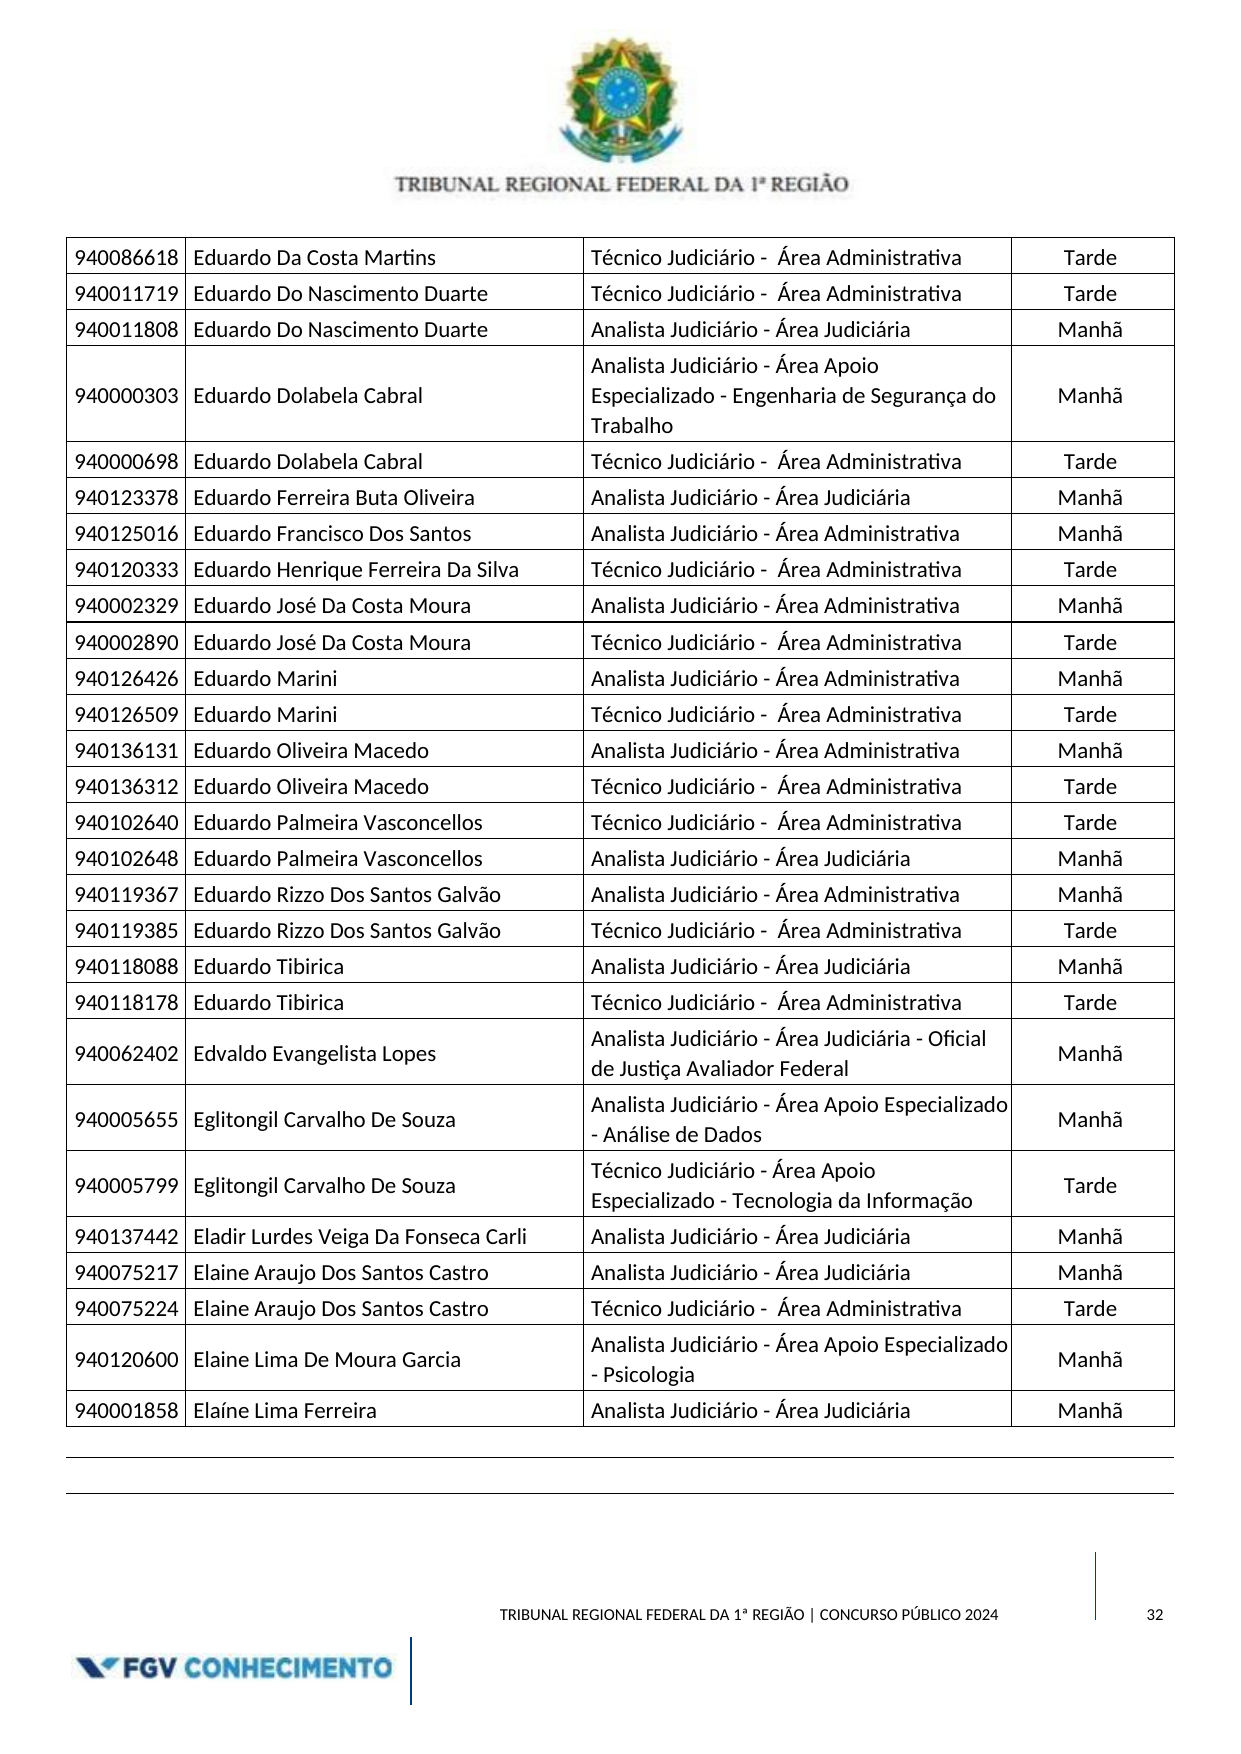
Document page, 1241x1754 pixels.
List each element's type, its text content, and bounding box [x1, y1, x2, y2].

table_cell 940118178 [67, 983, 185, 1018]
table_cell Analista Judiciário - Área Judiciária [584, 947, 1011, 982]
table_cell Analista Judiciário - Área Judiciária [584, 478, 1011, 513]
table_cell 940005799 [67, 1151, 185, 1216]
table_cell 940120600 [67, 1325, 185, 1390]
table_cell Analista Judiciário - Área Apoio Especializado - Psicologia [584, 1325, 1011, 1390]
table_cell Analista Judiciário - Área Judiciária [584, 839, 1011, 874]
table_cell Eduardo Da Costa Martins [186, 238, 583, 273]
table_cell Manhã [1012, 947, 1174, 982]
table_cell 940137442 [67, 1217, 185, 1252]
table_cell Manhã [1012, 1391, 1174, 1426]
table_cell Eduardo Dolabela Cabral [186, 442, 583, 477]
table_cell Eduardo Palmeira Vasconcellos [186, 839, 583, 874]
table_cell 940075217 [67, 1253, 185, 1288]
table_cell 940119367 [67, 875, 185, 910]
table_cell 940120333 [67, 550, 185, 585]
table_cell Eduardo Palmeira Vasconcellos [186, 803, 583, 838]
table_cell Manhã [1012, 514, 1174, 549]
table_cell 940126426 [67, 659, 185, 693]
table_cell Eduardo Do Nascimento Duarte [186, 310, 583, 345]
table_cell Eduardo Rizzo Dos Santos Galvão [186, 911, 583, 946]
table_cell Analista Judiciário - Área Administrativa [584, 875, 1011, 910]
table_cell Manhã [1012, 1217, 1174, 1252]
table_cell Analista Judiciário - Área Administrativa [584, 514, 1011, 549]
table_cell Tarde [1012, 767, 1174, 802]
table_cell Técnico Judiciário - Área Administrativa [584, 623, 1011, 657]
table_cell Eduardo Rizzo Dos Santos Galvão [186, 875, 583, 910]
table_cell Tarde [1012, 983, 1174, 1018]
table_cell 940002890 [67, 623, 185, 657]
table_cell Elaine Araujo Dos Santos Castro [186, 1289, 583, 1324]
table_cell Elaine Lima De Moura Garcia [186, 1325, 583, 1390]
table_cell Eduardo Oliveira Macedo [186, 731, 583, 766]
table_cell 940136131 [67, 731, 185, 766]
table_cell 940062402 [67, 1019, 185, 1084]
table_cell Eduardo Marini [186, 659, 583, 693]
table_cell 940005655 [67, 1085, 185, 1150]
table_cell Tarde [1012, 1289, 1174, 1324]
table_cell Eduardo Dolabela Cabral [186, 346, 583, 441]
table_cell Técnico Judiciário - Área Administrativa [584, 803, 1011, 838]
table_cell Eduardo Francisco Dos Santos [186, 514, 583, 549]
table_cell Elaíne Lima Ferreira [186, 1391, 583, 1426]
table_cell Analista Judiciário - Área Judiciária [584, 1391, 1011, 1426]
table_cell 940118088 [67, 947, 185, 982]
table_cell Eduardo Oliveira Macedo [186, 767, 583, 802]
table_cell 940011808 [67, 310, 185, 345]
table_cell Eladir Lurdes Veiga Da Fonseca Carli [186, 1217, 583, 1252]
table_cell Manhã [1012, 875, 1174, 910]
table_cell Técnico Judiciário - Área Administrativa [584, 695, 1011, 729]
table_cell Edvaldo Evangelista Lopes [186, 1019, 583, 1084]
table_cell Manhã [1012, 310, 1174, 345]
table_cell Manhã [1012, 1325, 1174, 1390]
table_cell Manhã [1012, 659, 1174, 693]
table_cell 940123378 [67, 478, 185, 513]
table_cell Tarde [1012, 550, 1174, 585]
table_cell 940011719 [67, 274, 185, 309]
table_cell Tarde [1012, 238, 1174, 273]
table_cell 940002329 [67, 586, 185, 621]
table_cell Analista Judiciário - Área Apoio Especializado - Engenharia de Segurança do Trabalho [584, 346, 1011, 441]
table_cell Analista Judiciário - Área Judiciária [584, 310, 1011, 345]
table_cell Analista Judiciário - Área Judiciária [584, 1253, 1011, 1288]
table_cell 940000698 [67, 442, 185, 477]
table_cell Tarde [1012, 911, 1174, 946]
table_cell Técnico Judiciário - Área Administrativa [584, 983, 1011, 1018]
table_cell Eglitongil Carvalho De Souza [186, 1151, 583, 1216]
table_cell Analista Judiciário - Área Apoio Especializado - Análise de Dados [584, 1085, 1011, 1150]
table_header Inscrição [66, 1458, 186, 1493]
table_cell Tarde [1012, 695, 1174, 729]
table_header Nome [186, 1458, 583, 1493]
table_cell Eduardo Marini [186, 695, 583, 729]
table_cell Analista Judiciário - Área Judiciária [584, 1217, 1011, 1252]
table_cell Eduardo Do Nascimento Duarte [186, 274, 583, 309]
table_cell Técnico Judiciário - Área Administrativa [584, 767, 1011, 802]
table_cell 940086618 [67, 238, 185, 273]
table_cell Manhã [1012, 1085, 1174, 1150]
table_cell 940136312 [67, 767, 185, 802]
table_cell 940075224 [67, 1289, 185, 1324]
table_cell Eduardo Tibirica [186, 983, 583, 1018]
table_cell Tarde [1012, 442, 1174, 477]
table_cell Eduardo Henrique Ferreira Da Silva [186, 550, 583, 585]
table_cell Eduardo José Da Costa Moura [186, 586, 583, 621]
table_cell Eduardo Ferreira Buta Oliveira [186, 478, 583, 513]
table_cell 940119385 [67, 911, 185, 946]
table_cell Analista Judiciário - Área Administrativa [584, 586, 1011, 621]
table_cell Técnico Judiciário - Área Administrativa [584, 911, 1011, 946]
table_header Turno de Prova [1012, 1458, 1174, 1493]
table_header Cargo [584, 1458, 1012, 1493]
table_cell Técnico Judiciário - Área Administrativa [584, 442, 1011, 477]
table_cell Manhã [1012, 839, 1174, 874]
table_cell 940125016 [67, 514, 185, 549]
table_cell Elaine Araujo Dos Santos Castro [186, 1253, 583, 1288]
table_cell Manhã [1012, 346, 1174, 441]
table_cell Manhã [1012, 731, 1174, 766]
table_cell 940001858 [67, 1391, 185, 1426]
table_cell Eduardo Tibirica [186, 947, 583, 982]
table_cell 940102648 [67, 839, 185, 874]
table_cell 940126509 [67, 695, 185, 729]
table_cell Manhã [1012, 1019, 1174, 1084]
table_cell Técnico Judiciário - Área Administrativa [584, 550, 1011, 585]
table_cell Tarde [1012, 274, 1174, 309]
table_cell Técnico Judiciário - Área Administrativa [584, 238, 1011, 273]
table_cell Eglitongil Carvalho De Souza [186, 1085, 583, 1150]
table_cell Tarde [1012, 803, 1174, 838]
table_cell Tarde [1012, 1151, 1174, 1216]
table_cell 940000303 [67, 346, 185, 441]
table_cell 940102640 [67, 803, 185, 838]
table_cell Manhã [1012, 586, 1174, 621]
table_cell Técnico Judiciário - Área Administrativa [584, 274, 1011, 309]
table_cell Técnico Judiciário - Área Apoio Especializado - Tecnologia da Informação [584, 1151, 1011, 1216]
table_cell Manhã [1012, 478, 1174, 513]
table_cell Analista Judiciário - Área Administrativa [584, 659, 1011, 693]
table_cell Tarde [1012, 623, 1174, 657]
table_cell Eduardo José Da Costa Moura [186, 623, 583, 657]
table_cell Analista Judiciário - Área Judiciária - Oficial de Justiça Avaliador Federal [584, 1019, 1011, 1084]
table_cell Técnico Judiciário - Área Administrativa [584, 1289, 1011, 1324]
table_cell Analista Judiciário - Área Administrativa [584, 731, 1011, 766]
table_cell Manhã [1012, 1253, 1174, 1288]
